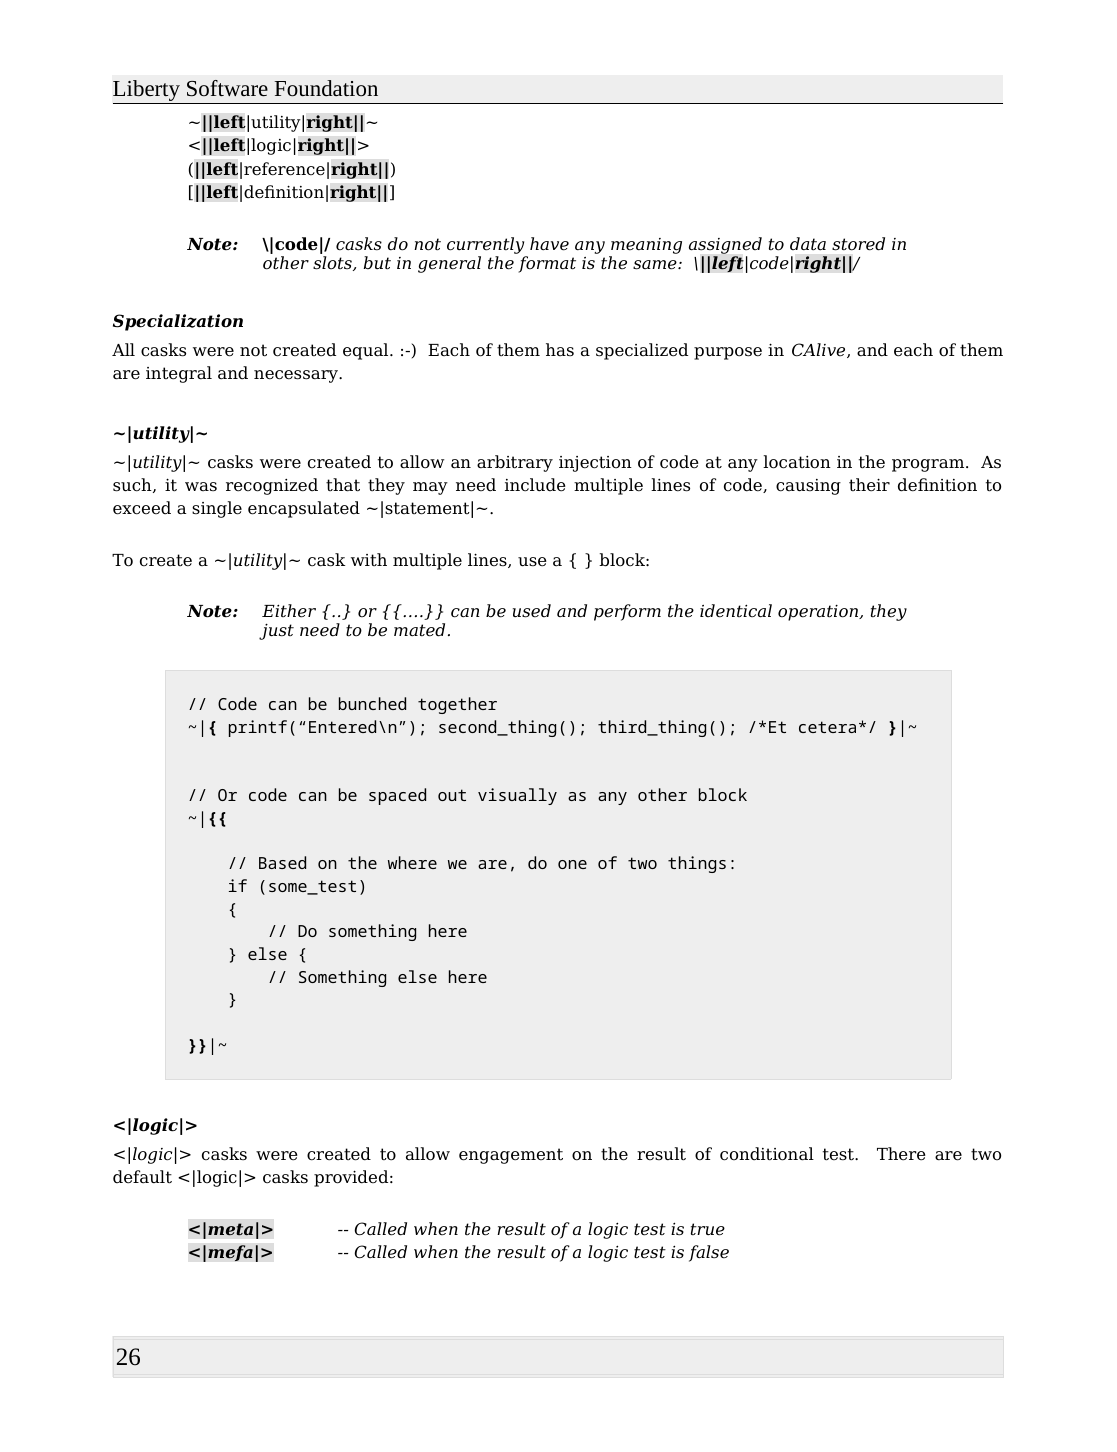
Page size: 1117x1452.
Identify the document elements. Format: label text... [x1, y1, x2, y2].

text ~|utility|~ casks were created to allow an arbitrary injection of code at any location in the program. As such, it was recognized that they may need include multiple lines of code, causing their definition to exceed a single encapsulated ~|statement|~. [112, 453, 1003, 518]
text ~||left|utility|right||~ <||left|logic|right||> (||left|reference|right||) [||left|definition|right||] [187, 112, 938, 202]
text To create a ~|utility|~ cask with multiple lines, use a { } block: [112, 550, 1003, 570]
text Note: \|code|/ casks do not currently have any meaning assigned to data stored in other slots, but in general the format is the same: \||left|code|right||/ [187, 234, 928, 273]
text <|logic|> casks were created to allow engagement on the result of conditional test. There are two default <|logic|> casks provided: [112, 1145, 1003, 1187]
text // Code can be bunched together ~|{ printf(“Entered\n”); second_thing(); third_thing(); /*Et cetera*/ }|~ // Or code can be spaced out visually as any other block ~|{{ // Based on the where we are, do one of two things: if (some_test) { // Do something here } else { // Something else here } }}|~ [166, 671, 951, 1079]
subtitle <|logic|> [112, 1116, 1003, 1136]
subtitle ~|utility|~ [112, 424, 1003, 444]
subtitle Specialization [112, 312, 1003, 332]
text Note: Either {..} or {{….}} can be used and perform the identical operation, they just need to be mated. [187, 602, 928, 641]
text All casks were not created equal. :-) Each of them has a specialized purpose in CAlive, and each of them are integral and necessary. [112, 341, 1003, 383]
text <|meta|> -- Called when the result of a logic test is true <|mefa|> -- Called when the result of a logic test is false [187, 1219, 938, 1262]
